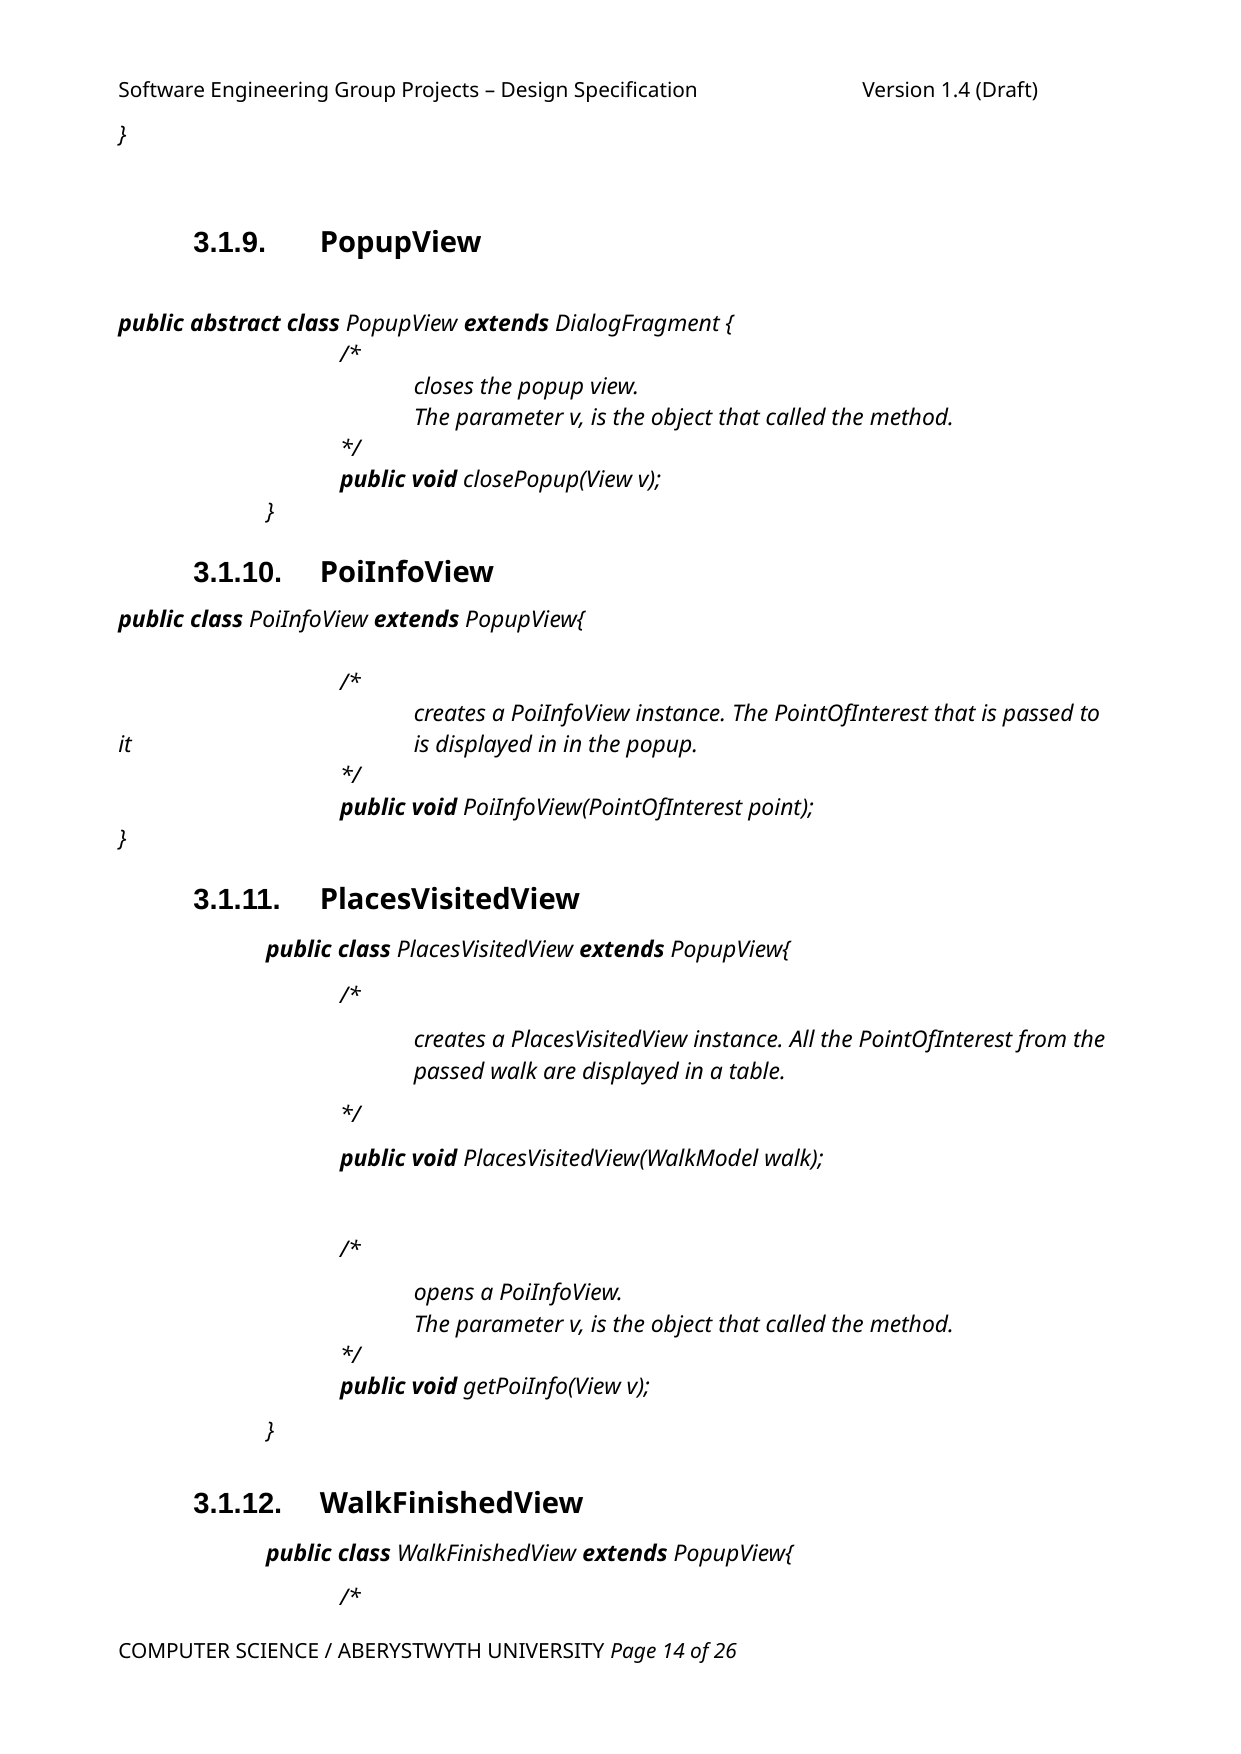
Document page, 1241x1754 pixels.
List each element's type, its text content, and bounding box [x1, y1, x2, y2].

text public void PoiInfoView(PointOfInterest point); [118, 791, 1122, 822]
subtitle PlacesVisitedView [193, 878, 1122, 918]
text public class PlacesVisitedView extends PopupView{ [118, 930, 1122, 964]
text The parameter v, is the object that called the method. [118, 401, 1122, 432]
text /* [118, 338, 1122, 370]
text */ [118, 1339, 1122, 1370]
text } [118, 495, 1122, 526]
text } [118, 1414, 1122, 1445]
text The parameter v, is the object that called the method. [118, 1307, 1122, 1339]
text */ [118, 1098, 1122, 1130]
text /* [118, 1581, 1122, 1612]
text */ [118, 432, 1122, 463]
text public void getPoiInfo(View v); [118, 1370, 1122, 1401]
text creates a PoiInfoView instance. The PointOfInterest that is passed to it is displayed in in the popup. [118, 697, 1122, 759]
subtitle PopupView [193, 221, 1122, 261]
text public class WalkFinishedView extends PopupView{ [118, 1535, 1122, 1569]
text } [118, 822, 1122, 853]
text public void PlacesVisitedView(WalkModel walk); [118, 1142, 1122, 1173]
text /* [118, 1232, 1122, 1264]
text /* [118, 666, 1122, 697]
subtitle WalkFinishedView [193, 1482, 1122, 1522]
text closes the popup view. [118, 370, 1122, 401]
text /* [118, 977, 1122, 1011]
text public abstract class PopupView extends DialogFragment { [118, 307, 1122, 338]
text */ [118, 759, 1122, 791]
text } [118, 118, 1122, 149]
text creates a PlacesVisitedView instance. All the PointOfInterest from the passed walk are displayed in a table. [118, 1023, 1122, 1086]
subtitle PoiInfoView [193, 551, 1122, 591]
text opens a PoiInfoView. [118, 1276, 1122, 1307]
text public void closePopup(View v); [118, 463, 1122, 495]
text public class PoiInfoView extends PopupView{ [118, 603, 1122, 634]
